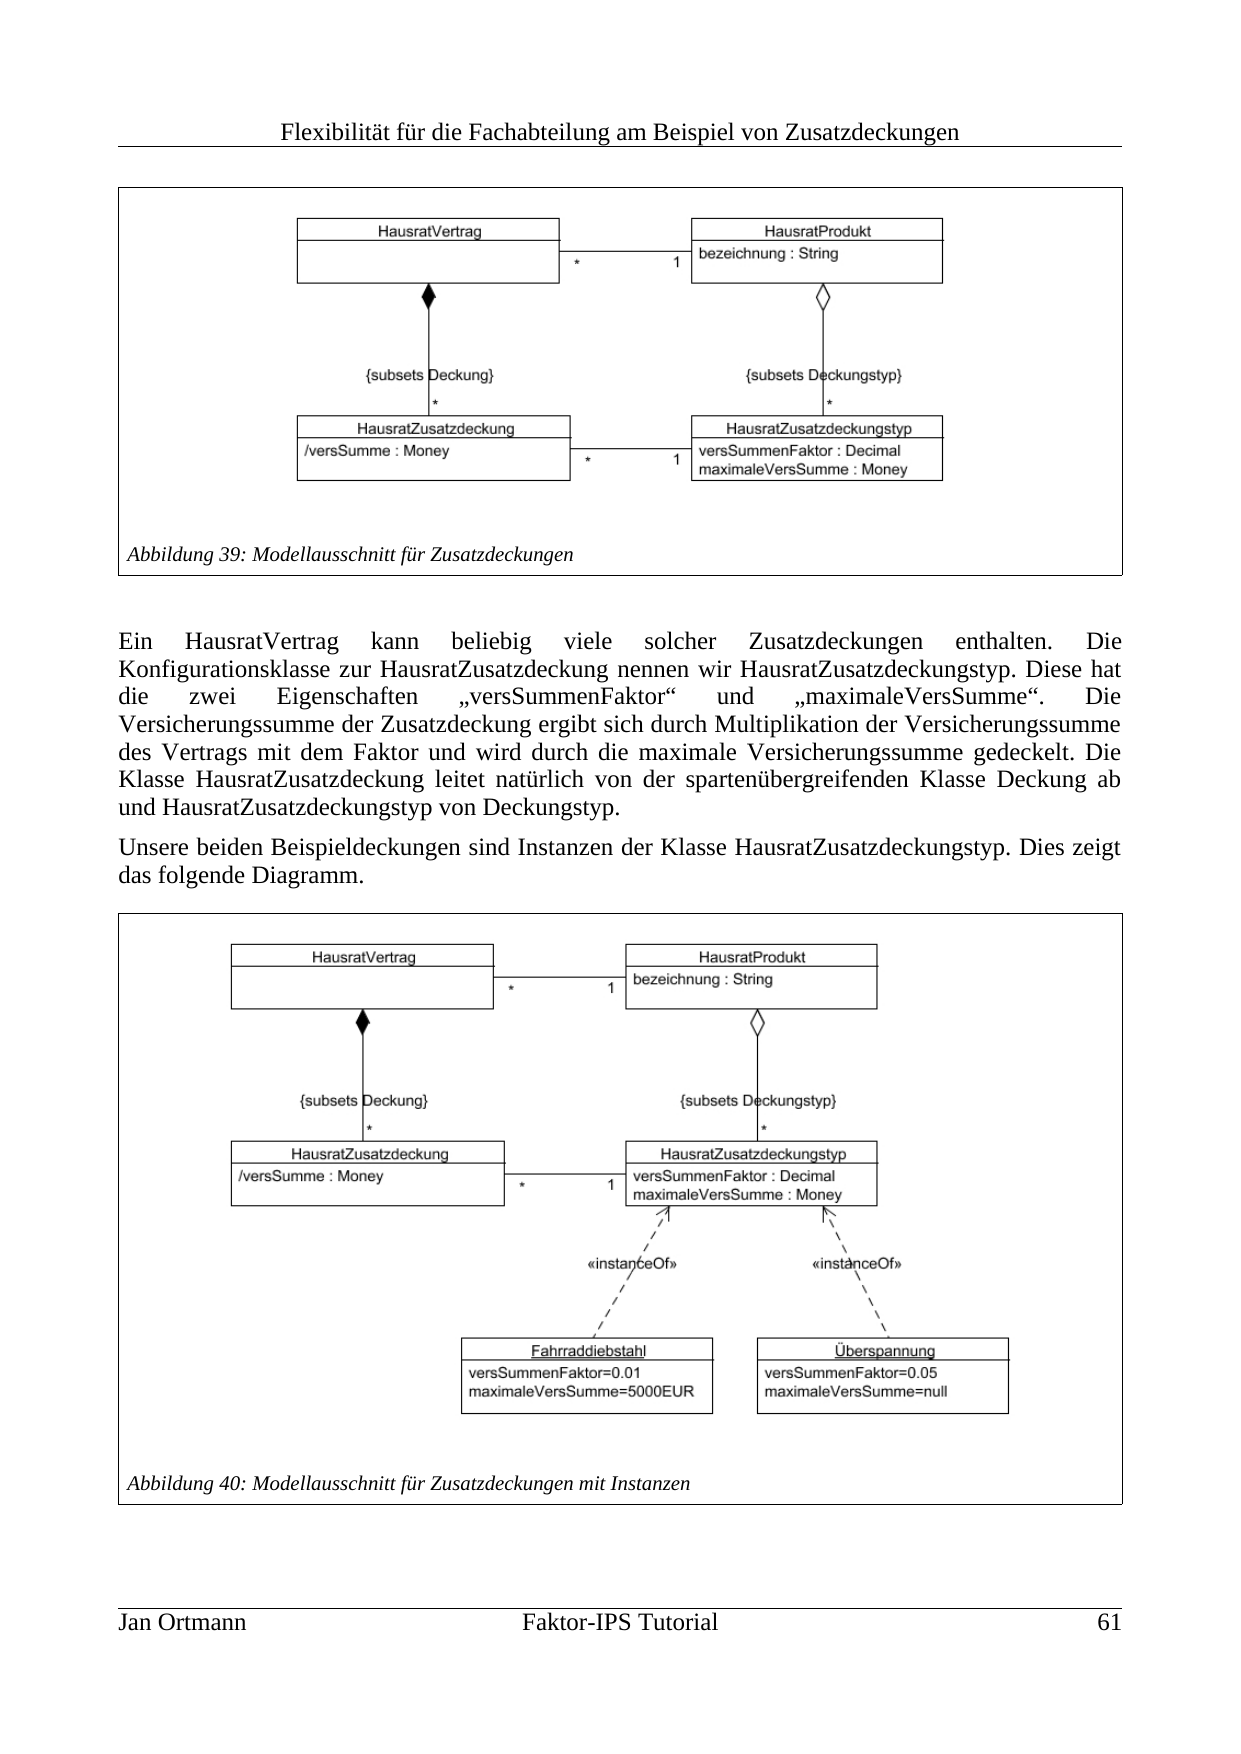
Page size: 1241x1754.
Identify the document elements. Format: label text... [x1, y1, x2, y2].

text Abbildung 40: Modellausschnitt für Zusatzdeckungen mit Instanzen [127, 1472, 1113, 1495]
picture [209, 922, 1031, 1436]
text Unsere beiden Beispieldeckungen sind Instanzen der Klasse HausratZusatzdeckungstyp. Dies zeigt das folgende Diagramm. [118, 833, 1122, 889]
text Ein HausratVertrag kann beliebig viele solcher Zusatzdeckungen enthalten. Die Konfigurationsklasse zur HausratZusatzdeckung nennen wir HausratZusatzdeckungstyp. Diese hat die zwei Eigenschaften „versSummenFaktor“ und „maximaleVersSumme“. Die Versicherungssumme der Zusatzdeckung ergibt sich durch Multiplikation der Versicherungssumme des Vertrags mit dem Faktor und wird durch die maximale Versicherungssumme gedeckelt. Die Klasse HausratZusatzdeckung leitet natürlich von der spartenübergreifenden Klasse Deckung ab und HausratZusatzdeckungstyp von Deckungstyp. [118, 627, 1122, 821]
picture [275, 196, 965, 503]
text Abbildung 39: Modellausschnitt für Zusatzdeckungen [127, 543, 1113, 566]
